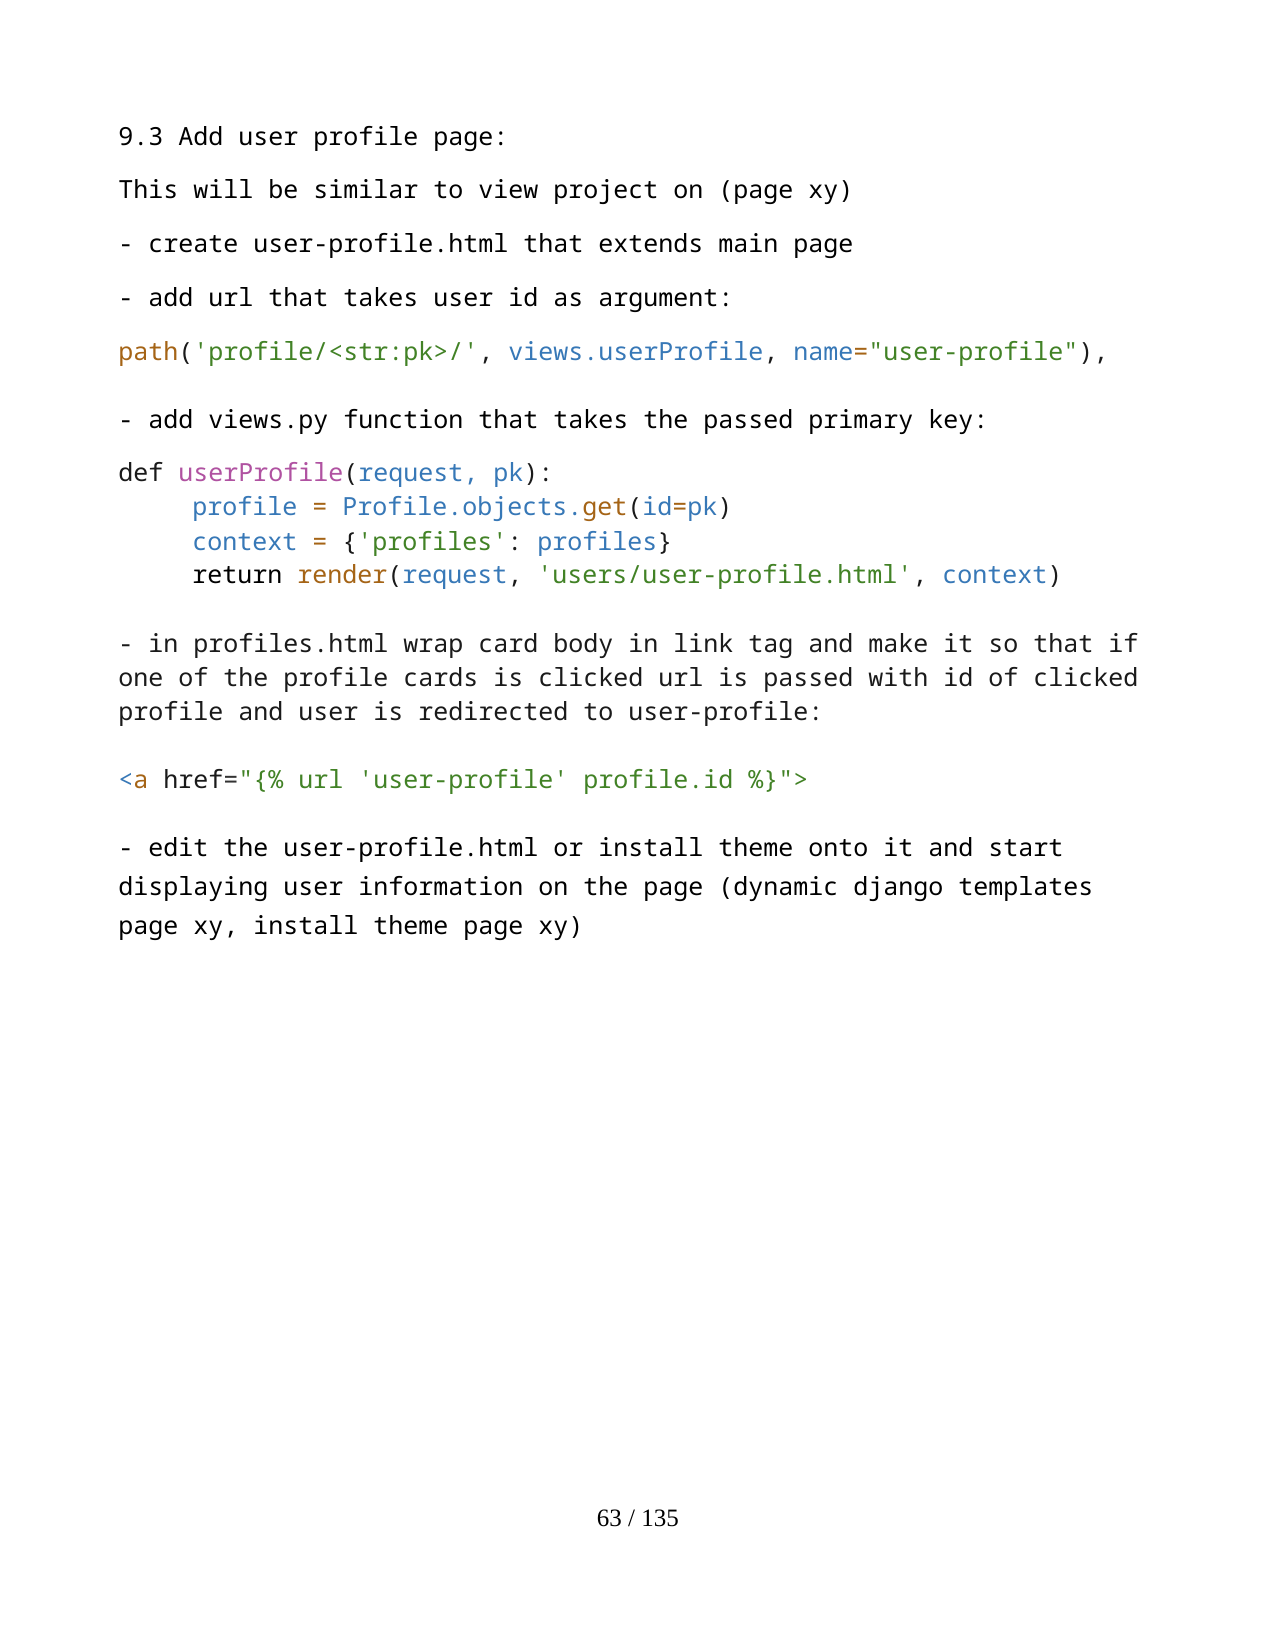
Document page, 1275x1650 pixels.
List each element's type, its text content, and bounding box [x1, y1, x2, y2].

text profile = Profile.objects.get(id=pk) [118, 489, 1157, 523]
text def userProfile(request, pk): [118, 455, 1157, 489]
text 9.3 Add user profile page: [118, 118, 1157, 152]
text - add views.py function that takes the passed primary key: [118, 401, 1157, 435]
text This will be similar to view project on (page xy) [118, 172, 1157, 206]
text context = {'profiles': profiles} [118, 523, 1157, 557]
text - edit the user-profile.html or install theme onto it and start displaying user information on the page (dynamic django templates page xy, install theme page xy) [118, 830, 1157, 942]
text - add url that takes user id as argument: [118, 279, 1157, 313]
text <a href="{% url 'user-profile' profile.id %}"> [118, 762, 1157, 796]
text return render(request, 'users/user-profile.html', context) [118, 557, 1157, 591]
text - in profiles.html wrap card body in link tag and make it so that if one of the profile cards is clicked url is passed with id of clicked profile and user is redirected to user-profile: [118, 625, 1157, 727]
text path('profile/<str:pk>/', views.userProfile, name="user-profile"), [118, 333, 1157, 367]
text - create user-profile.html that extends main page [118, 226, 1157, 260]
